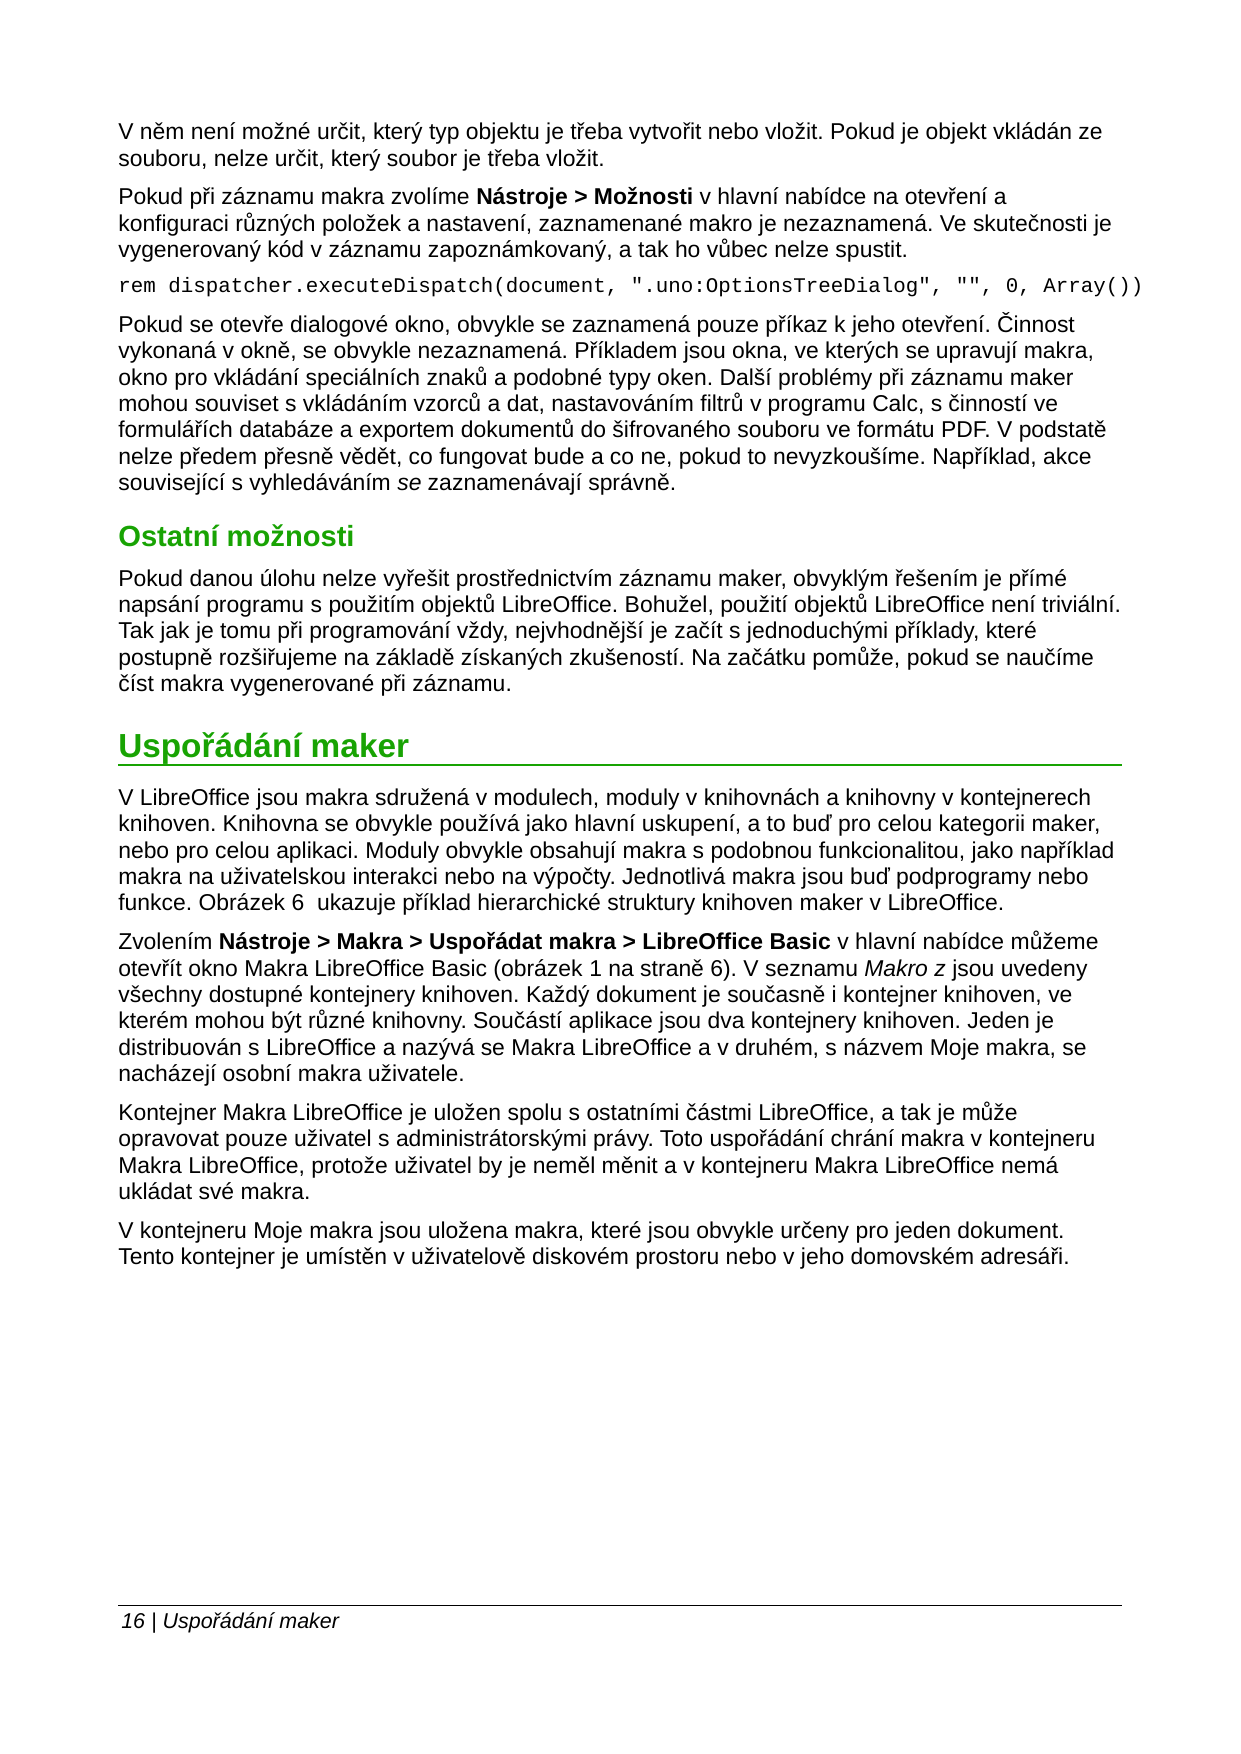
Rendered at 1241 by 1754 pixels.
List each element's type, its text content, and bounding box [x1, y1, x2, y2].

text Zvolením Nástroje > Makra > Uspořádat makra > LibreOffice Basic v hlavní nabídce můžeme otevřít okno Makra LibreOffice Basic (obrázek 1 na straně 5). V seznamu Makro z jsou uvedeny všechny dostupné kontejnery knihoven. Každý dokument je současně i kontejner knihoven, ve kterém mohou být různé knihovny. Součástí aplikace jsou dva kontejnery knihoven. Jeden je distribuován s LibreOffice a nazývá se Makra LibreOffice a v druhém, s názvem Moje makra, se nacházejí osobní makra uživatele. [118, 928, 1122, 1086]
text V něm není možné určit, který typ objektu je třeba vytvořit nebo vložit. Pokud je objekt vkládán ze souboru, nelze určit, který soubor je třeba vložit. [118, 118, 1122, 171]
text Kontejner Makra LibreOffice je uložen spolu s ostatními částmi LibreOffice, a tak je může opravovat pouze uživatel s administrátorskými právy. Toto uspořádání chrání makra v kontejneru Makra LibreOffice, protože uživatel by je neměl měnit a v kontejneru Makra LibreOffice nemá ukládat své makra. [118, 1099, 1122, 1204]
subtitle Ostatní možnosti [118, 519, 1122, 553]
text V kontejneru Moje makra jsou uložena makra, které jsou obvykle určeny pro jeden dokument. Tento kontejner je umístěn v uživatelově diskovém prostoru nebo v jeho domovském adresáři. [118, 1217, 1122, 1269]
text Pokud při záznamu makra zvolíme Nástroje > Možnosti v hlavní nabídce na otevření a konfiguraci různých položek a nastavení, zaznamenané makro je nezaznamená. Ve skutečnosti je vygenerovaný kód v záznamu zapoznámkovaný, a tak ho vůbec nelze spustit. [118, 183, 1122, 262]
text rem dispatcher.executeDispatch(document, ".uno:OptionsTreeDialog", "", 0, Array()) [118, 275, 1152, 298]
text Pokud danou úlohu nelze vyřešit prostřednictvím záznamu maker, obvyklým řešením je přímé napsání programu s použitím objektů LibreOffice. Bohužel, použití objektů LibreOffice není triviální. Tak jak je tomu při programování vždy, nejvhodnější je začít s jednoduchými příklady, které postupně rozšiřujeme na základě získaných zkušeností. Na začátku pomůže, pokud se naučíme číst makra vygenerované při záznamu. [118, 564, 1122, 696]
text V LibreOffice jsou makra sdružená v modulech, moduly v knihovnách a knihovny v kontejnerech knihoven. Knihovna se obvykle používá jako hlavní uskupení, a to buď pro celou kategorii maker, nebo pro celou aplikaci. Moduly obvykle obsahují makra s podobnou funkcionalitou, jako například makra na uživatelskou interakci nebo na výpočty. Jednotlivá makra jsou buď podprogramy nebo funkce. Obrázek 6 ukazuje příklad hierarchické struktury knihoven maker v LibreOffice. [118, 784, 1122, 916]
text Pokud se otevře dialogové okno, obvykle se zaznamená pouze příkaz k jeho otevření. Činnost vykonaná v okně, se obvykle nezaznamená. Příkladem jsou okna, ve kterých se upravují makra, okno pro vkládání speciálních znaků a podobné typy oken. Další problémy při záznamu maker mohou souviset s vkládáním vzorců a dat, nastavováním filtrů v programu Calc, s činností ve formulářích databáze a exportem dokumentů do šifrovaného souboru ve formátu PDF. V podstatě nelze předem přesně vědět, co fungovat bude a co ne, pokud to nevyzkoušíme. Například, akce související s vyhledáváním se zaznamenávají správně. [118, 311, 1122, 496]
subtitle Uspořádání maker [118, 726, 1122, 764]
